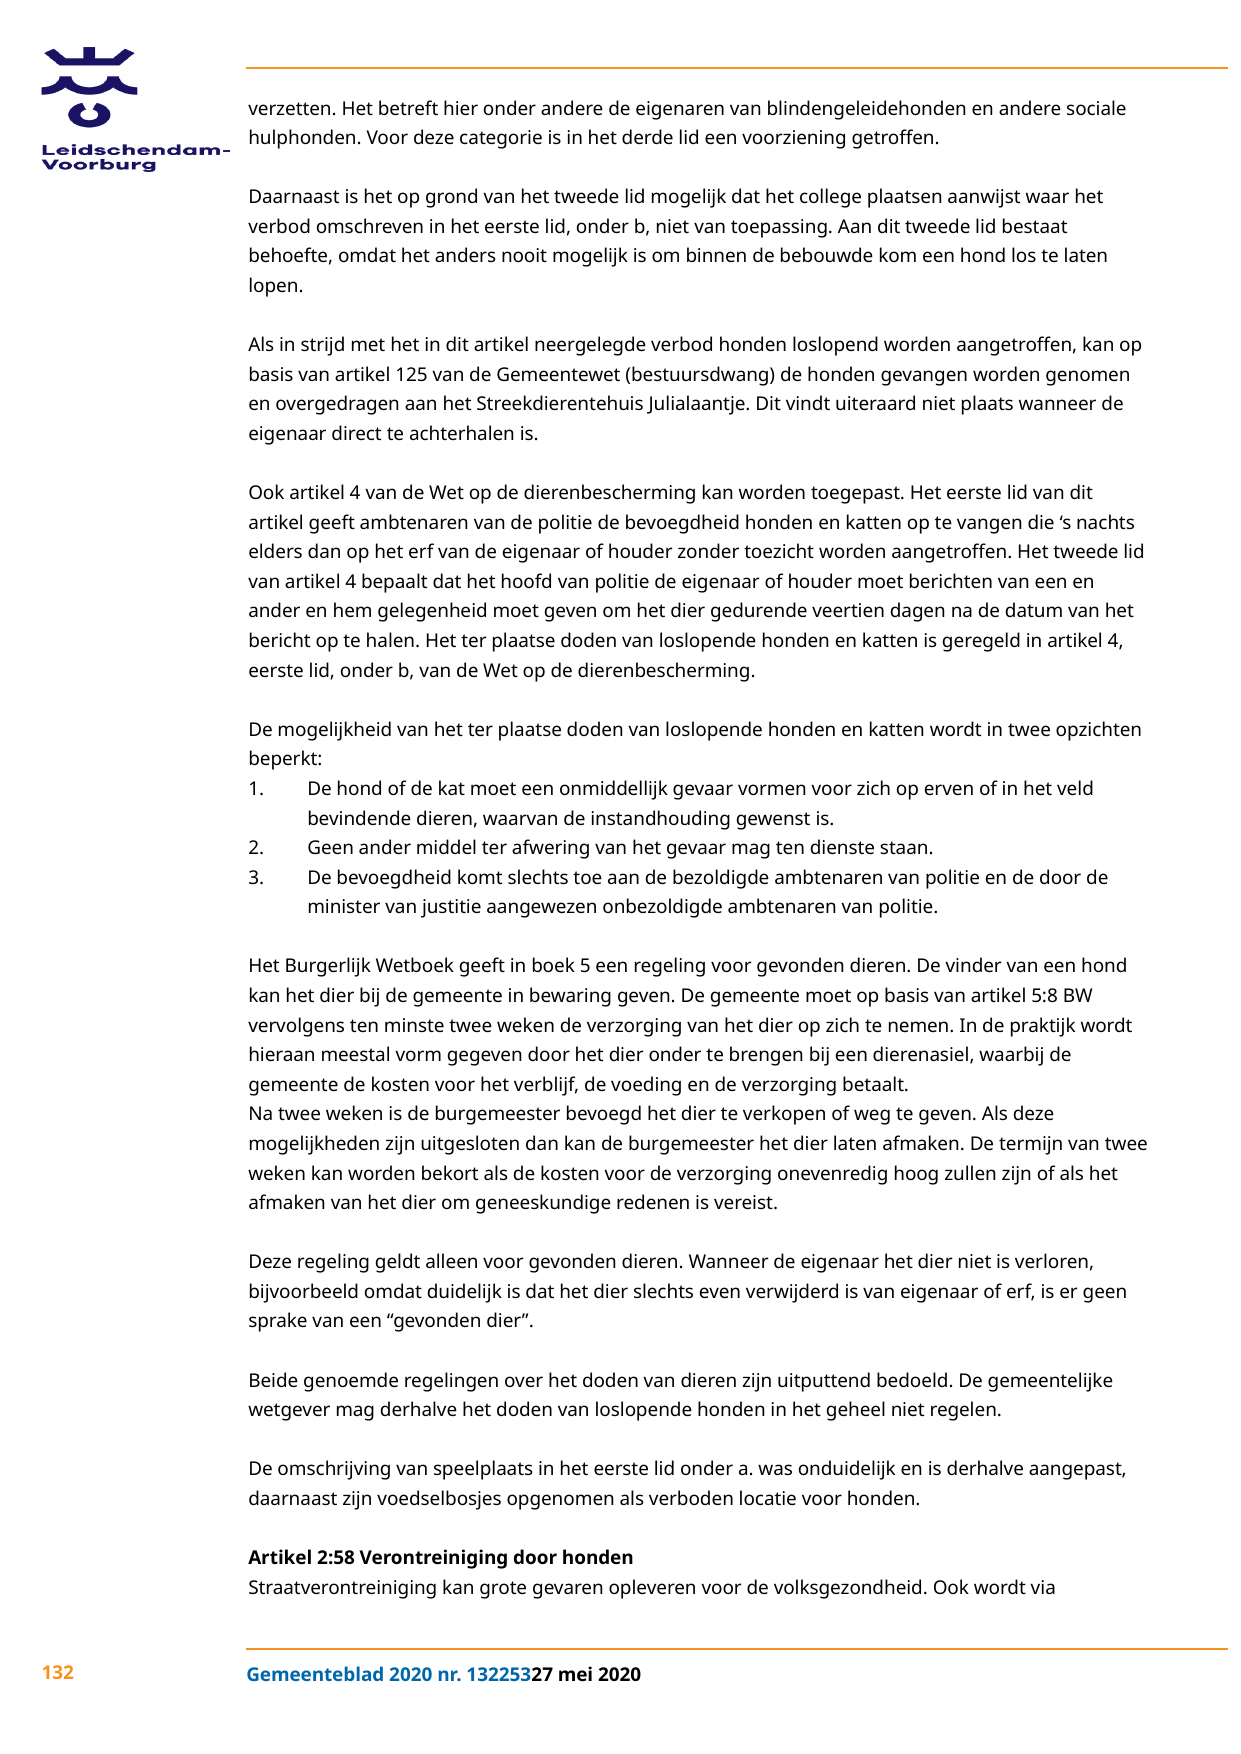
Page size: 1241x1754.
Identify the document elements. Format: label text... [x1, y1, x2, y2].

text Beide genoemde regelingen over het doden van dieren zijn uitputtend bedoeld. De gemeentelijke wetgever mag derhalve het doden van loslopende honden in het geheel niet regelen. [248, 1367, 1152, 1422]
text Na twee weken is de burgemeester bevoegd het dier te verkopen of weg te geven. Als deze mogelijkheden zijn uitgesloten dan kan de burgemeester het dier laten afmaken. De termijn van twee weken kan worden bekort als de kosten voor de verzorging onevenredig hoog zullen zijn of als het afmaken van het dier om geneeskundige redenen is vereist. [248, 1101, 1152, 1215]
picture [41, 47, 231, 172]
text De omschrijving van speelplaats in het eerste lid onder a. was onduidelijk en is derhalve aangepast, daarnaast zijn voedselbosjes opgenomen als verboden locatie voor honden. [248, 1456, 1152, 1511]
text Als in strijd met het in dit artikel neergelegde verbod honden loslopend worden aangetroffen, kan op basis van artikel 125 van de Gemeentewet (bestuursdwang) de honden gevangen worden genomen en overgedragen aan het Streekdierentehuis Julialaantje. Dit vindt uiteraard niet plaats wanneer de eigenaar direct te achterhalen is. [248, 331, 1152, 446]
text De mogelijkheid van het ter plaatse doden van loslopende honden en katten wordt in twee opzichten beperkt: [248, 716, 1152, 771]
list Geen ander middel ter afwering van het gevaar mag ten dienste staan. [248, 834, 1152, 860]
list De bevoegdheid komt slechts toe aan de bezoldigde ambtenaren van politie en de door de minister van justitie aangewezen onbezoldigde ambtenaren van politie. [248, 864, 1152, 919]
text Artikel 2:58 Verontreiniging door honden [248, 1544, 1152, 1570]
text Het Burgerlijk Wetboek geeft in boek 5 een regeling voor gevonden dieren. De vinder van een hond kan het dier bij de gemeente in bewaring geven. De gemeente moet op basis van artikel 5:8 BW vervolgens ten minste twee weken de verzorging van het dier op zich te nemen. In de praktijk wordt hieraan meestal vorm gegeven door het dier onder te brengen bij een dierenasiel, waarbij de gemeente de kosten voor het verblijf, de voeding en de verzorging betaalt. [248, 953, 1152, 1097]
text Deze regeling geldt alleen voor gevonden dieren. Wanneer de eigenaar het dier niet is verloren, bijvoorbeeld omdat duidelijk is dat het dier slechts even verwijderd is van eigenaar of erf, is er geen sprake van een “gevonden dier”. [248, 1248, 1152, 1333]
text verzetten. Het betreft hier onder andere de eigenaren van blindengeleidehonden en andere sociale hulphonden. Voor deze categorie is in het derde lid een voorziening getroffen. [248, 95, 1152, 150]
text Daarnaast is het op grond van het tweede lid mogelijk dat het college plaatsen aanwijst waar het verbod omschreven in het eerste lid, onder b, niet van toepassing. Aan dit tweede lid bestaat behoefte, omdat het anders nooit mogelijk is om binnen de bebouwde kom een hond los te laten lopen. [248, 183, 1152, 298]
text Straatverontreiniging kan grote gevaren opleveren voor de volksgezondheid. Ook wordt via [248, 1574, 1152, 1600]
list De hond of de kat moet een onmiddellijk gevaar vormen voor zich op erven of in het veld bevindende dieren, waarvan de instandhouding gewenst is. [248, 775, 1152, 831]
text Ook artikel 4 van de Wet op de dierenbescherming kan worden toegepast. Het eerste lid van dit artikel geeft ambtenaren van de politie de bevoegdheid honden en katten op te vangen die ‘s nachts elders dan op het erf van de eigenaar of houder zonder toezicht worden aangetroffen. Het tweede lid van artikel 4 bepaalt dat het hoofd van politie de eigenaar of houder moet berichten van een en ander en hem gelegenheid moet geven om het dier gedurende veertien dagen na de datum van het bericht op te halen. Het ter plaatse doden van loslopende honden en katten is geregeld in artikel 4, eerste lid, onder b, van de Wet op de dierenbescherming. [248, 479, 1152, 683]
